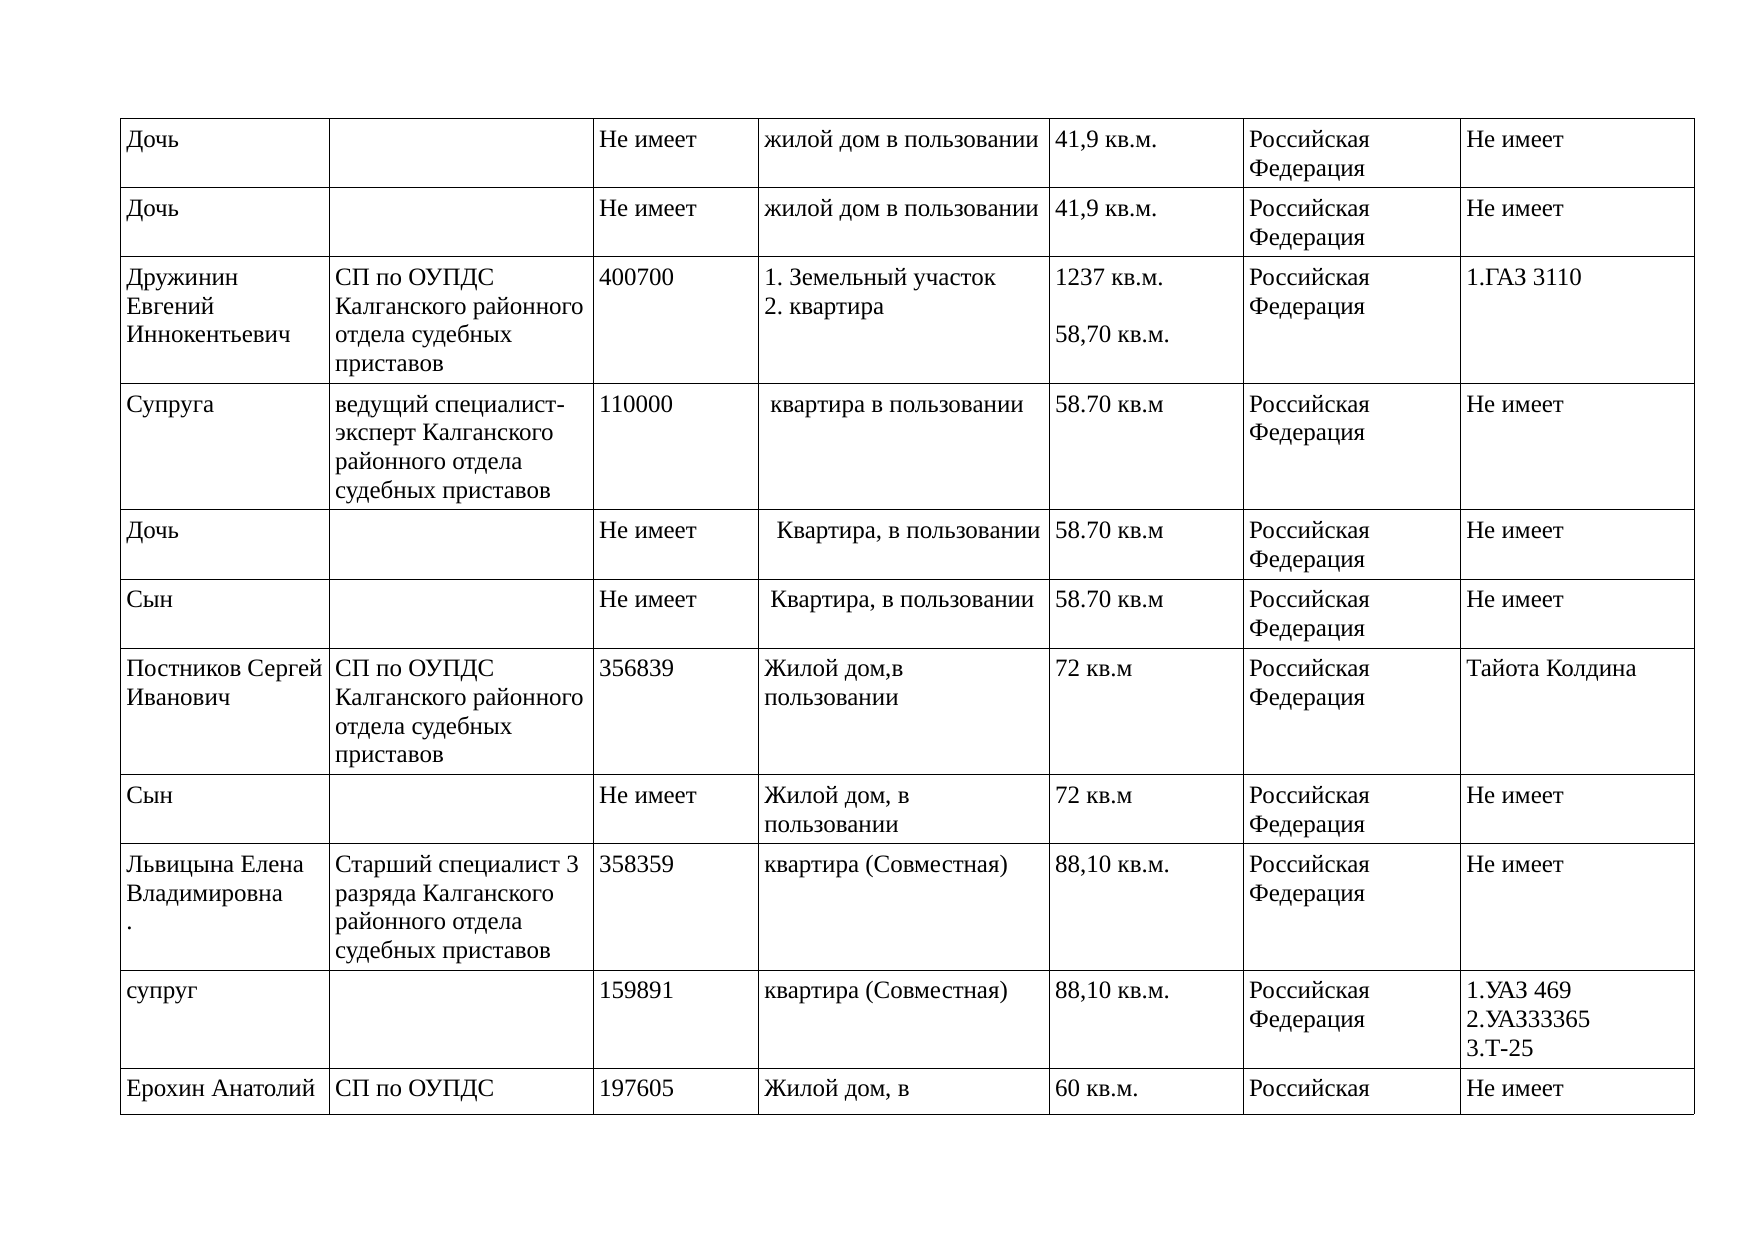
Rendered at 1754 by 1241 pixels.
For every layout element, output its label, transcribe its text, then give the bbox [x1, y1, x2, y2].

table_cell [330, 188, 593, 256]
table_cell Не имеет [594, 188, 758, 256]
table_cell [330, 119, 593, 187]
table_cell Российская Федерация [1244, 971, 1460, 1067]
table_cell ведущий специалист-эксперт Калганского районного отдела судебных приставов [330, 384, 593, 509]
table_cell Дочь [121, 510, 329, 578]
table_cell жилой дом в пользовании [759, 188, 1049, 256]
table_cell Квартира, в пользовании [759, 580, 1049, 647]
table_cell Квартира, в пользовании [759, 510, 1049, 578]
table_cell Не имеет [1461, 510, 1694, 578]
table_cell Сын [121, 580, 329, 647]
table_cell Российская Федерация [1244, 844, 1460, 970]
table_cell СП по ОУПДС [330, 1069, 593, 1114]
table_cell Жилой дом, в [759, 1069, 1049, 1114]
table_cell Не имеет [594, 580, 758, 647]
table_cell 41,9 кв.м. [1050, 188, 1243, 256]
table_cell СП по ОУПДС Калганского районного отдела судебных приставов [330, 257, 593, 383]
table_cell Дочь [121, 188, 329, 256]
table_cell Не имеет [594, 775, 758, 843]
table_cell [330, 971, 593, 1067]
table_cell Российская Федерация [1244, 649, 1460, 774]
table_cell 358359 [594, 844, 758, 970]
table_cell квартира (Совместная) [759, 844, 1049, 970]
table_cell Не имеет [594, 510, 758, 578]
table_cell 110000 [594, 384, 758, 509]
table_cell 41,9 кв.м. [1050, 119, 1243, 187]
table_cell 60 кв.м. [1050, 1069, 1243, 1114]
table_cell 159891 [594, 971, 758, 1067]
table_cell Российская Федерация [1244, 384, 1460, 509]
table_cell Российская [1244, 1069, 1460, 1114]
table_cell Российская Федерация [1244, 580, 1460, 647]
table_cell 1.ГАЗ 3110 [1461, 257, 1694, 383]
table_cell 58.70 кв.м [1050, 580, 1243, 647]
table_cell Не имеет [1461, 844, 1694, 970]
table_cell Жилой дом, в пользовании [759, 775, 1049, 843]
table_cell Российская Федерация [1244, 188, 1460, 256]
table_cell Дочь [121, 119, 329, 187]
table_cell Тайота Колдина [1461, 649, 1694, 774]
table_cell 400700 [594, 257, 758, 383]
table_cell квартира в пользовании [759, 384, 1049, 509]
table_cell Не имеет [1461, 384, 1694, 509]
table_cell Российская Федерация [1244, 257, 1460, 383]
table_cell Российская Федерация [1244, 775, 1460, 843]
table_cell Не имеет [1461, 775, 1694, 843]
table_cell 356839 [594, 649, 758, 774]
table_cell [330, 580, 593, 647]
table_cell 1. Земельный участок 2. квартира [759, 257, 1049, 383]
table_cell Постников Сергей Иванович [121, 649, 329, 774]
table_cell [330, 775, 593, 843]
table_cell Не имеет [1461, 119, 1694, 187]
table_cell 72 кв.м [1050, 649, 1243, 774]
table_cell 58.70 кв.м [1050, 384, 1243, 509]
table_cell Российская Федерация [1244, 119, 1460, 187]
table_cell Старший специалист 3 разряда Калганского районного отдела судебных приставов [330, 844, 593, 970]
table_cell Российская Федерация [1244, 510, 1460, 578]
table_cell 88,10 кв.м. [1050, 844, 1243, 970]
table_cell Не имеет [1461, 188, 1694, 256]
table_cell Не имеет [1461, 580, 1694, 647]
table_cell 1.УАЗ 469 2.УАЗ33365 3.Т-25 [1461, 971, 1694, 1067]
table_cell жилой дом в пользовании [759, 119, 1049, 187]
table_cell Жилой дом,в пользовании [759, 649, 1049, 774]
table_cell Сын [121, 775, 329, 843]
table_cell 88,10 кв.м. [1050, 971, 1243, 1067]
table_cell СП по ОУПДС Калганского районного отдела судебных приставов [330, 649, 593, 774]
table_cell 72 кв.м [1050, 775, 1243, 843]
table_cell Ерохин Анатолий [121, 1069, 329, 1114]
table_cell 197605 [594, 1069, 758, 1114]
table_cell Дружинин Евгений Иннокентьевич [121, 257, 329, 383]
table_cell Не имеет [1461, 1069, 1694, 1114]
table_cell супруг [121, 971, 329, 1067]
table_cell 58.70 кв.м [1050, 510, 1243, 578]
table_cell Не имеет [594, 119, 758, 187]
table_cell 1237 кв.м. 58,70 кв.м. [1050, 257, 1243, 383]
table_cell [330, 510, 593, 578]
table_cell Львицына Елена Владимировна . [121, 844, 329, 970]
table_cell Супруга [121, 384, 329, 509]
table_cell квартира (Совместная) [759, 971, 1049, 1067]
